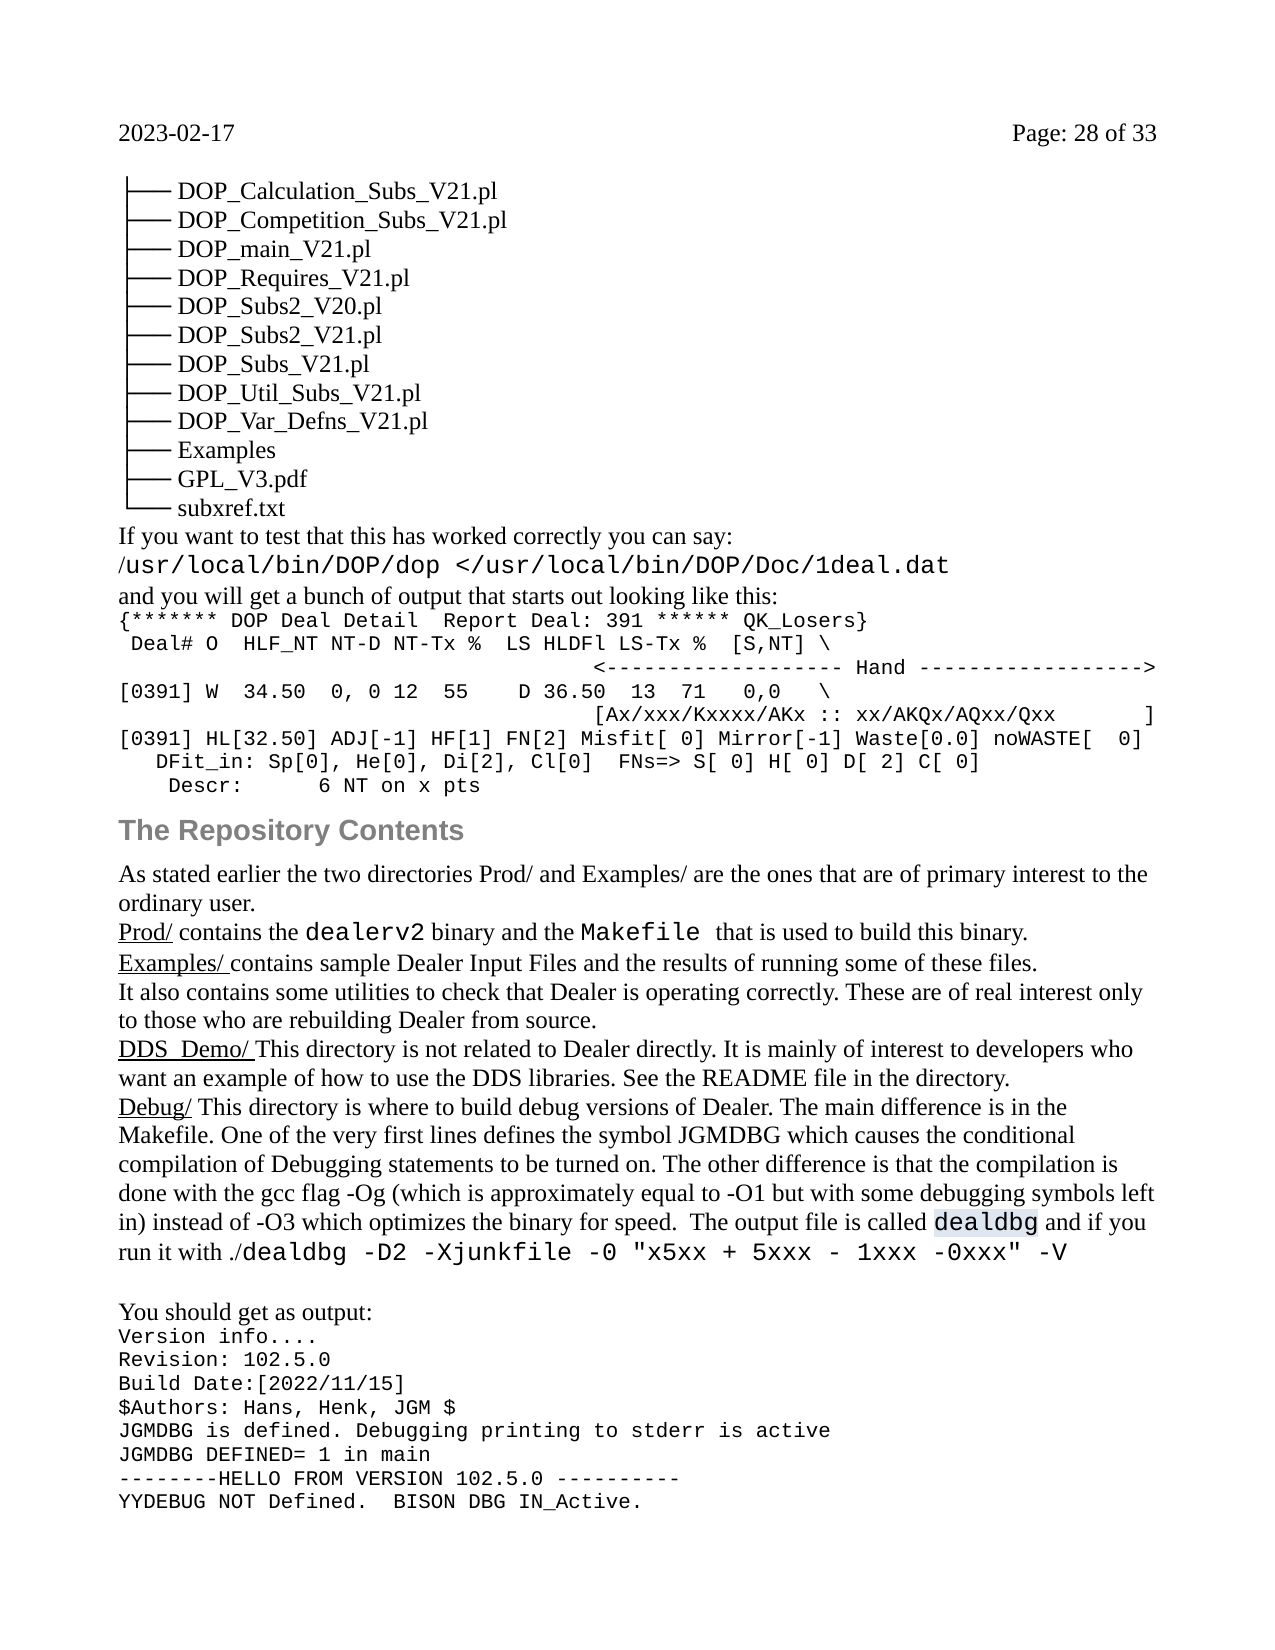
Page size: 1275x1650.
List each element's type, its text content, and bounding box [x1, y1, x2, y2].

text JGMDBG is defined. Debugging printing to stderr is active [118, 1420, 1157, 1444]
text ├── DOP_Subs2_V20.pl [128, 291, 1157, 320]
text ├── GPL_V3.pdf [128, 464, 1157, 493]
text Revision: 102.5.0 [118, 1349, 1157, 1373]
text ├── DOP_Util_Subs_V21.pl [128, 378, 1157, 406]
text and you will get a bunch of output that starts out looking like this: [118, 581, 1157, 610]
text [0391] HL[32.50] ADJ[-1] HF[1] FN[2] Misfit[ 0] Mirror[-1] Waste[0.0] noWASTE[ 0] [118, 728, 1157, 752]
text ├── Examples [128, 435, 1157, 464]
text {******* DOP Deal Detail Report Deal: 391 ****** QK_Losers} [118, 610, 1157, 633]
text Deal# O HLF_NT NT-D NT-Tx % LS HLDFl LS-Tx % [S,NT] \ [118, 633, 1157, 657]
text DDS_Demo/ This directory is not related to Dealer directly. It is mainly of interest to developers who want an example of how to use the DDS libraries. See the README file in the directory. [118, 1034, 1157, 1092]
text If you want to test that this has worked correctly you can say: [118, 521, 1157, 550]
text └── subxref.txt [118, 493, 1157, 521]
subtitle The Repository Contents [118, 813, 1157, 847]
text ├── DOP_Subs_V21.pl [128, 349, 1157, 378]
text [Ax/xxx/Kxxxx/AKx :: xx/AKQx/AQxx/Qxx ] [118, 704, 1157, 728]
text ├── DOP_Competition_Subs_V21.pl [128, 205, 1157, 234]
text As stated earlier the two directories Prod/ and Examples/ are the ones that are of primary interest to the ordinary user. Prod/ contains the dealerv2 binary and the Makefile that is used to build this binary. [118, 859, 1157, 948]
text /usr/local/bin/DOP/dop </usr/local/bin/DOP/Doc/1deal.dat [118, 550, 1157, 581]
text <------------------- Hand ------------------> [118, 657, 1157, 681]
text ├── DOP_Requires_V21.pl [128, 263, 1157, 291]
text [0391] W 34.50 0, 0 12 55 D 36.50 13 71 0,0 \ [118, 681, 1157, 704]
text $Authors: Hans, Henk, JGM $ [118, 1397, 1157, 1420]
text ├── DOP_main_V21.pl [128, 234, 1157, 263]
text Examples/ contains sample Dealer Input Files and the results of running some of these files. It also contains some utilities to check that Dealer is operating correctly. These are of real interest only to those who are rebuilding Dealer from source. [118, 948, 1157, 1034]
text --------HELLO FROM VERSION 102.5.0 ---------- [118, 1468, 1157, 1491]
text DFit_in: Sp[0], He[0], Di[2], Cl[0] FNs=> S[ 0] H[ 0] D[ 2] C[ 0] [118, 752, 1157, 775]
text You should get as output: [118, 1297, 1157, 1326]
text Descr: 6 NT on x pts [118, 775, 1157, 799]
text Build Date:[2022/11/15] [118, 1373, 1157, 1397]
text ├── DOP_Var_Defns_V21.pl [128, 406, 1157, 435]
text Debug/ This directory is where to build debug versions of Dealer. The main difference is in the Makefile. One of the very first lines defines the symbol JGMDBG which causes the conditional compilation of Debugging statements to be turned on. The other difference is that the compilation is done with the gcc flag -Og (which is approximately equal to -O1 but with some debugging symbols left in) instead of -O3 which optimizes the binary for speed. The output file is called dealdbg and if you run it with ./dealdbg -D2 -Xjunkfile -0 "x5xx + 5xxx - 1xxx -0xxx" -V [118, 1092, 1157, 1268]
text ├── DOP_Calculation_Subs_V21.pl [128, 176, 1157, 205]
text YYDEBUG NOT Defined. BISON DBG IN_Active. [118, 1491, 1157, 1515]
text JGMDBG DEFINED= 1 in main [118, 1444, 1157, 1468]
text ├── DOP_Subs2_V21.pl [128, 320, 1157, 349]
text Version info.... [118, 1326, 1157, 1349]
